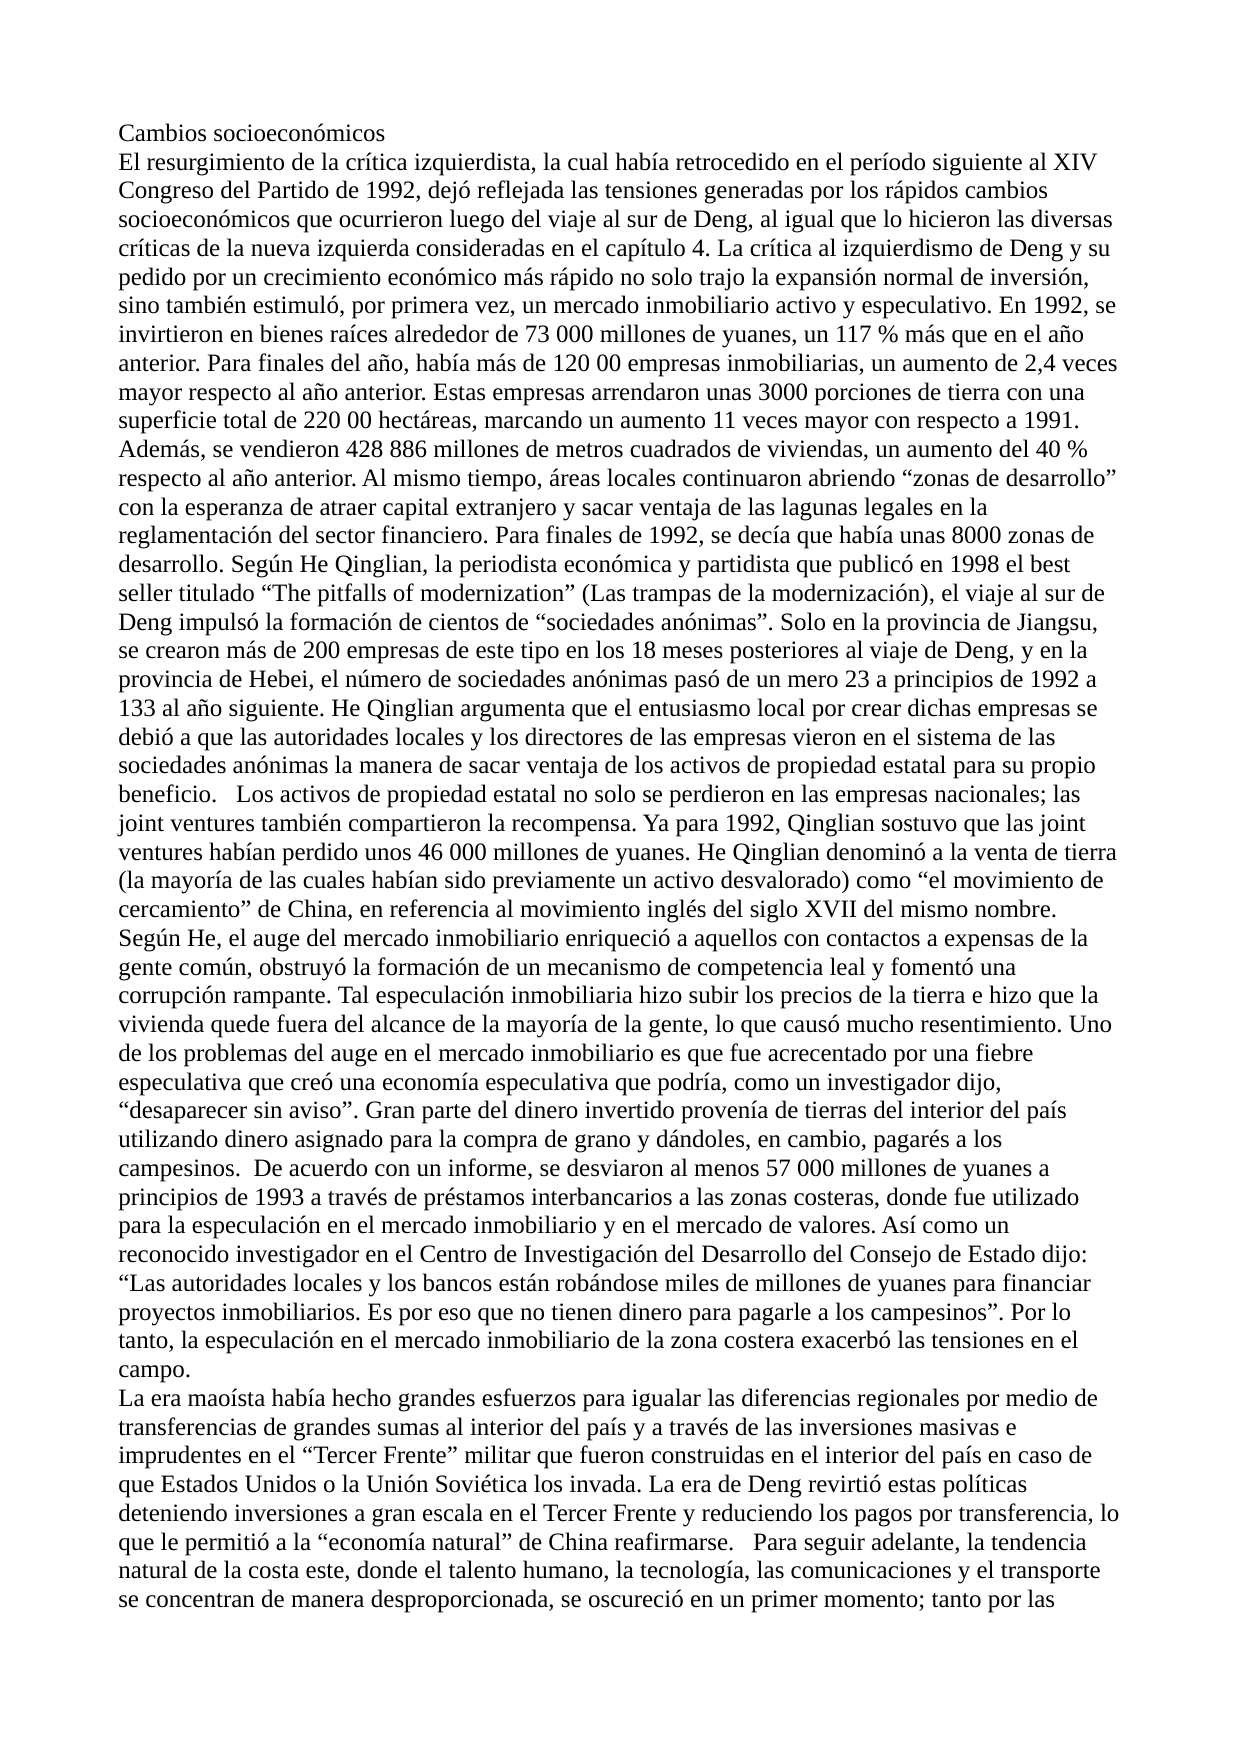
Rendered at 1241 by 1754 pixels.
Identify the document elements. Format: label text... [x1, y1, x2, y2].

text Cambios socioeconómicos [118, 118, 1122, 147]
text La era maoísta había hecho grandes esfuerzos para igualar las diferencias regionales por medio de transferencias de grandes sumas al interior del país y a través de las inversiones masivas e imprudentes en el “Tercer Frente” militar que fueron construidas en el interior del país en caso de que Estados Unidos o la Unión Soviética los invada. La era de Deng revirtió estas políticas deteniendo inversiones a gran escala en el Tercer Frente y reduciendo los pagos por transferencia, lo que le permitió a la “economía natural” de China reafirmarse. Para seguir adelante, la tendencia natural de la costa este, donde el talento humano, la tecnología, las comunicaciones y el transporte se concentran de manera desproporcionada, se oscureció en un primer momento; tanto por las [118, 1383, 1122, 1613]
text El resurgimiento de la crítica izquierdista, la cual había retrocedido en el período siguiente al XIV Congreso del Partido de 1992, dejó reflejada las tensiones generadas por los rápidos cambios socioeconómicos que ocurrieron luego del viaje al sur de Deng, al igual que lo hicieron las diversas críticas de la nueva izquierda consideradas en el capítulo 4. La crítica al izquierdismo de Deng y su pedido por un crecimiento económico más rápido no solo trajo la expansión normal de inversión, sino también estimuló, por primera vez, un mercado inmobiliario activo y especulativo. En 1992, se invirtieron en bienes raíces alrededor de 73 000 millones de yuanes, un 117 % más que en el año anterior. Para finales del año, había más de 120 00 empresas inmobiliarias, un aumento de 2,4 veces mayor respecto al año anterior. Estas empresas arrendaron unas 3000 porciones de tierra con una superficie total de 220 00 hectáreas, marcando un aumento 11 veces mayor con respecto a 1991. Además, se vendieron 428 886 millones de metros cuadrados de viviendas, un aumento del 40 % respecto al año anterior. Al mismo tiempo, áreas locales continuaron abriendo “zonas de desarrollo” con la esperanza de atraer capital extranjero y sacar ventaja de las lagunas legales en la reglamentación del sector financiero. Para finales de 1992, se decía que había unas 8000 zonas de desarrollo. Según He Qinglian, la periodista económica y partidista que publicó en 1998 el best seller titulado “The pitfalls of modernization” (Las trampas de la modernización), el viaje al sur de Deng impulsó la formación de cientos de “sociedades anónimas”. Solo en la provincia de Jiangsu, se crearon más de 200 empresas de este tipo en los 18 meses posteriores al viaje de Deng, y en la provincia de Hebei, el número de sociedades anónimas pasó de un mero 23 a principios de 1992 a 133 al año siguiente. He Qinglian argumenta que el entusiasmo local por crear dichas empresas se debió a que las autoridades locales y los directores de las empresas vieron en el sistema de las sociedades anónimas la manera de sacar ventaja de los activos de propiedad estatal para su propio beneficio. Los activos de propiedad estatal no solo se perdieron en las empresas nacionales; las joint ventures también compartieron la recompensa. Ya para 1992, Qinglian sostuvo que las joint ventures habían perdido unos 46 000 millones de yuanes. He Qinglian denominó a la venta de tierra (la mayoría de las cuales habían sido previamente un activo desvalorado) como “el movimiento de cercamiento” de China, en referencia al movimiento inglés del siglo XVII del mismo nombre. Según He, el auge del mercado inmobiliario enriqueció a aquellos con contactos a expensas de la gente común, obstruyó la formación de un mecanismo de competencia leal y fomentó una corrupción rampante. Tal especulación inmobiliaria hizo subir los precios de la tierra e hizo que la vivienda quede fuera del alcance de la mayoría de la gente, lo que causó mucho resentimiento. Uno de los problemas del auge en el mercado inmobiliario es que fue acrecentado por una fiebre especulativa que creó una economía especulativa que podría, como un investigador dijo, “desaparecer sin aviso”. Gran parte del dinero invertido provenía de tierras del interior del país utilizando dinero asignado para la compra de grano y dándoles, en cambio, pagarés a los campesinos. De acuerdo con un informe, se desviaron al menos 57 000 millones de yuanes a principios de 1993 a través de préstamos interbancarios a las zonas costeras, donde fue utilizado para la especulación en el mercado inmobiliario y en el mercado de valores. Así como un reconocido investigador en el Centro de Investigación del Desarrollo del Consejo de Estado dijo: “Las autoridades locales y los bancos están robándose miles de millones de yuanes para financiar proyectos inmobiliarios. Es por eso que no tienen dinero para pagarle a los campesinos”. Por lo tanto, la especulación en el mercado inmobiliario de la zona costera exacerbó las tensiones en el campo. [118, 147, 1122, 1383]
